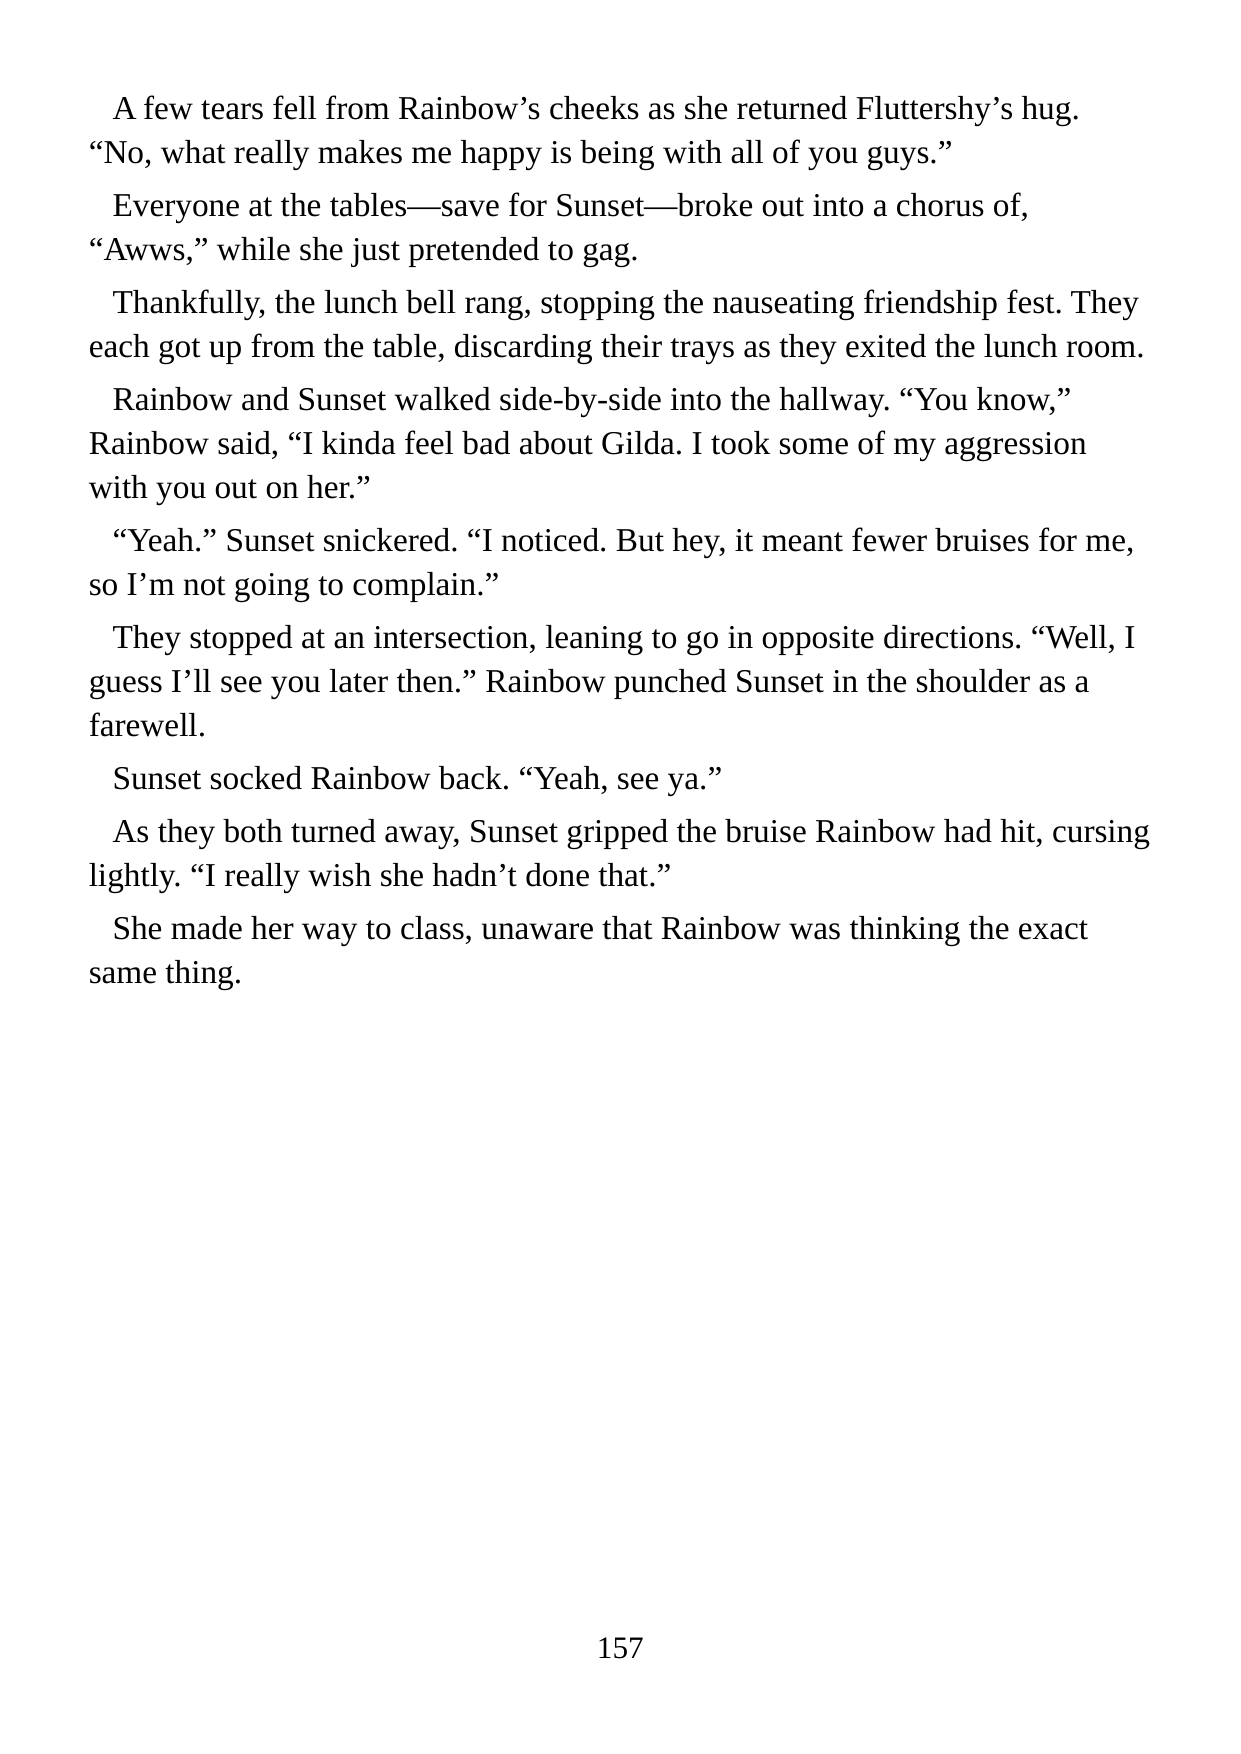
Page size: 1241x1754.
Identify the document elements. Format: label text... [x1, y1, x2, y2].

text She made her way to class, unaware that Rainbow was thinking the exact same thing. [88, 908, 1152, 991]
text They stopped at an intersection, leaning to go in opposite directions. “Well, I guess I’ll see you later then.” Rainbow punched Sunset in the shoulder as a farewell. [88, 617, 1152, 744]
text Everyone at the tables—save for Sunset—broke out into a chorus of, “Awws,” while she just pretended to gag. [88, 186, 1152, 268]
text Sunset socked Rainbow back. “Yeah, see ya.” [88, 758, 1152, 797]
text A few tears fell from Rainbow’s cheeks as she returned Fluttershy’s hug. “No, what really makes me happy is being with all of you guys.” [88, 88, 1152, 171]
text As they both turned away, Sunset gripped the bruise Rainbow had hit, cursing lightly. “I really wish she hadn’t done that.” [88, 811, 1152, 894]
text “Yeah.” Sunset snickered. “I noticed. But hey, it meant fewer bruises for me, so I’m not going to complain.” [88, 521, 1152, 603]
text Rainbow and Sunset walked side-by-side into the hallway. “You know,” Rainbow said, “I kinda feel bad about Gilda. I took some of my aggression with you out on her.” [88, 379, 1152, 506]
text Thankfully, the lunch bell rang, stopping the nauseating friendship fest. They each got up from the table, discarding their trays as they exited the lunch room. [88, 282, 1152, 365]
